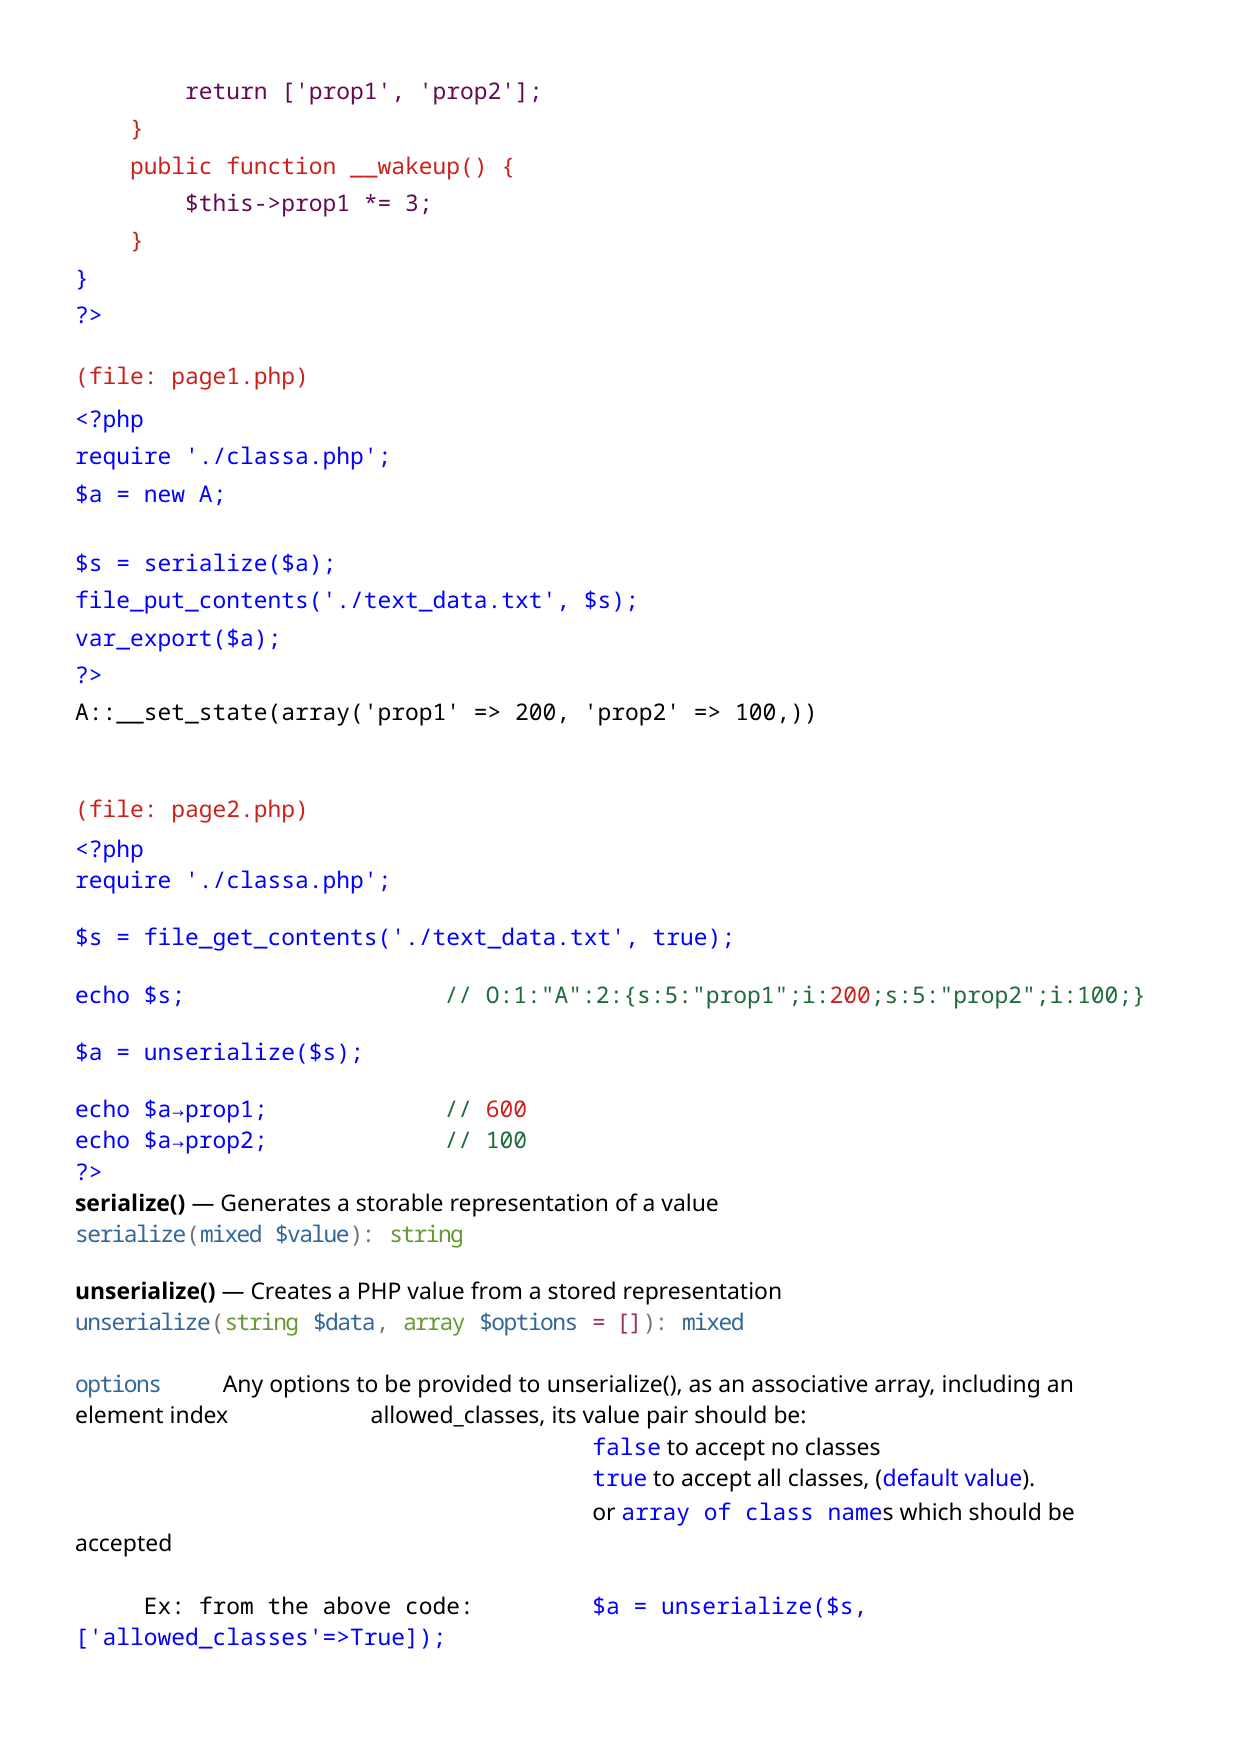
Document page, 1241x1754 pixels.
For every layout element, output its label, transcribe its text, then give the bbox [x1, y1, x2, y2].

list true to accept all classes, (default value). [75, 1462, 1166, 1493]
text <?php [75, 403, 1166, 434]
list Ex: from the above code: $a = unserialize($s, ['allowed_classes'=>True]); [75, 1590, 1166, 1652]
text serialize(mixed $value): string [75, 1218, 1166, 1249]
text ?> [75, 1155, 1166, 1187]
text $s = serialize($a); [75, 547, 1166, 578]
text } [75, 224, 1166, 255]
text (file: page1.php) [75, 360, 1166, 391]
text var_export($a); [75, 621, 1166, 653]
text serialize() — Generates a storable representation of a value [75, 1187, 1166, 1218]
text unserialize(string $data, array $options = []): mixed [75, 1306, 1166, 1338]
text <?php [75, 833, 1166, 864]
text $a = new A; [75, 478, 1166, 509]
subtitle options Any options to be provided to unserialize(), as an associative array, including an element index allowed_classes, its value pair should be: [75, 1368, 1166, 1431]
list or array of class names which should be accepted [75, 1493, 1166, 1558]
list false to accept no classes [75, 1431, 1166, 1462]
text $this->prop1 *= 3; [75, 187, 1166, 218]
text require './classa.php'; [75, 864, 1166, 895]
text echo $a→prop2; // 100 [75, 1124, 1166, 1155]
subtitle unserialize() — Creates a PHP value from a stored representation [75, 1275, 1166, 1306]
text return ['prop1', 'prop2']; [75, 75, 1166, 106]
text $s = file_get_contents('./text_data.txt', true); [75, 921, 1166, 953]
text echo $s; // O:1:"A":2:{s:5:"prop1";i:200;s:5:"prop2";i:100;} [75, 978, 1166, 1010]
text } [75, 112, 1166, 143]
text file_put_contents('./text_data.txt', $s); [75, 584, 1166, 615]
text ?> [75, 659, 1166, 690]
text echo $a→prop1; // 600 [75, 1093, 1166, 1124]
text require './classa.php'; [75, 440, 1166, 472]
text A::__set_state(array('prop1' => 200, 'prop2' => 100,)) [75, 696, 1166, 727]
text public function __wakeup() { [75, 149, 1166, 181]
text $a = unserialize($s); [75, 1036, 1166, 1067]
text (file: page2.php) [75, 793, 1166, 824]
text } [75, 261, 1166, 293]
text ?> [75, 299, 1166, 330]
